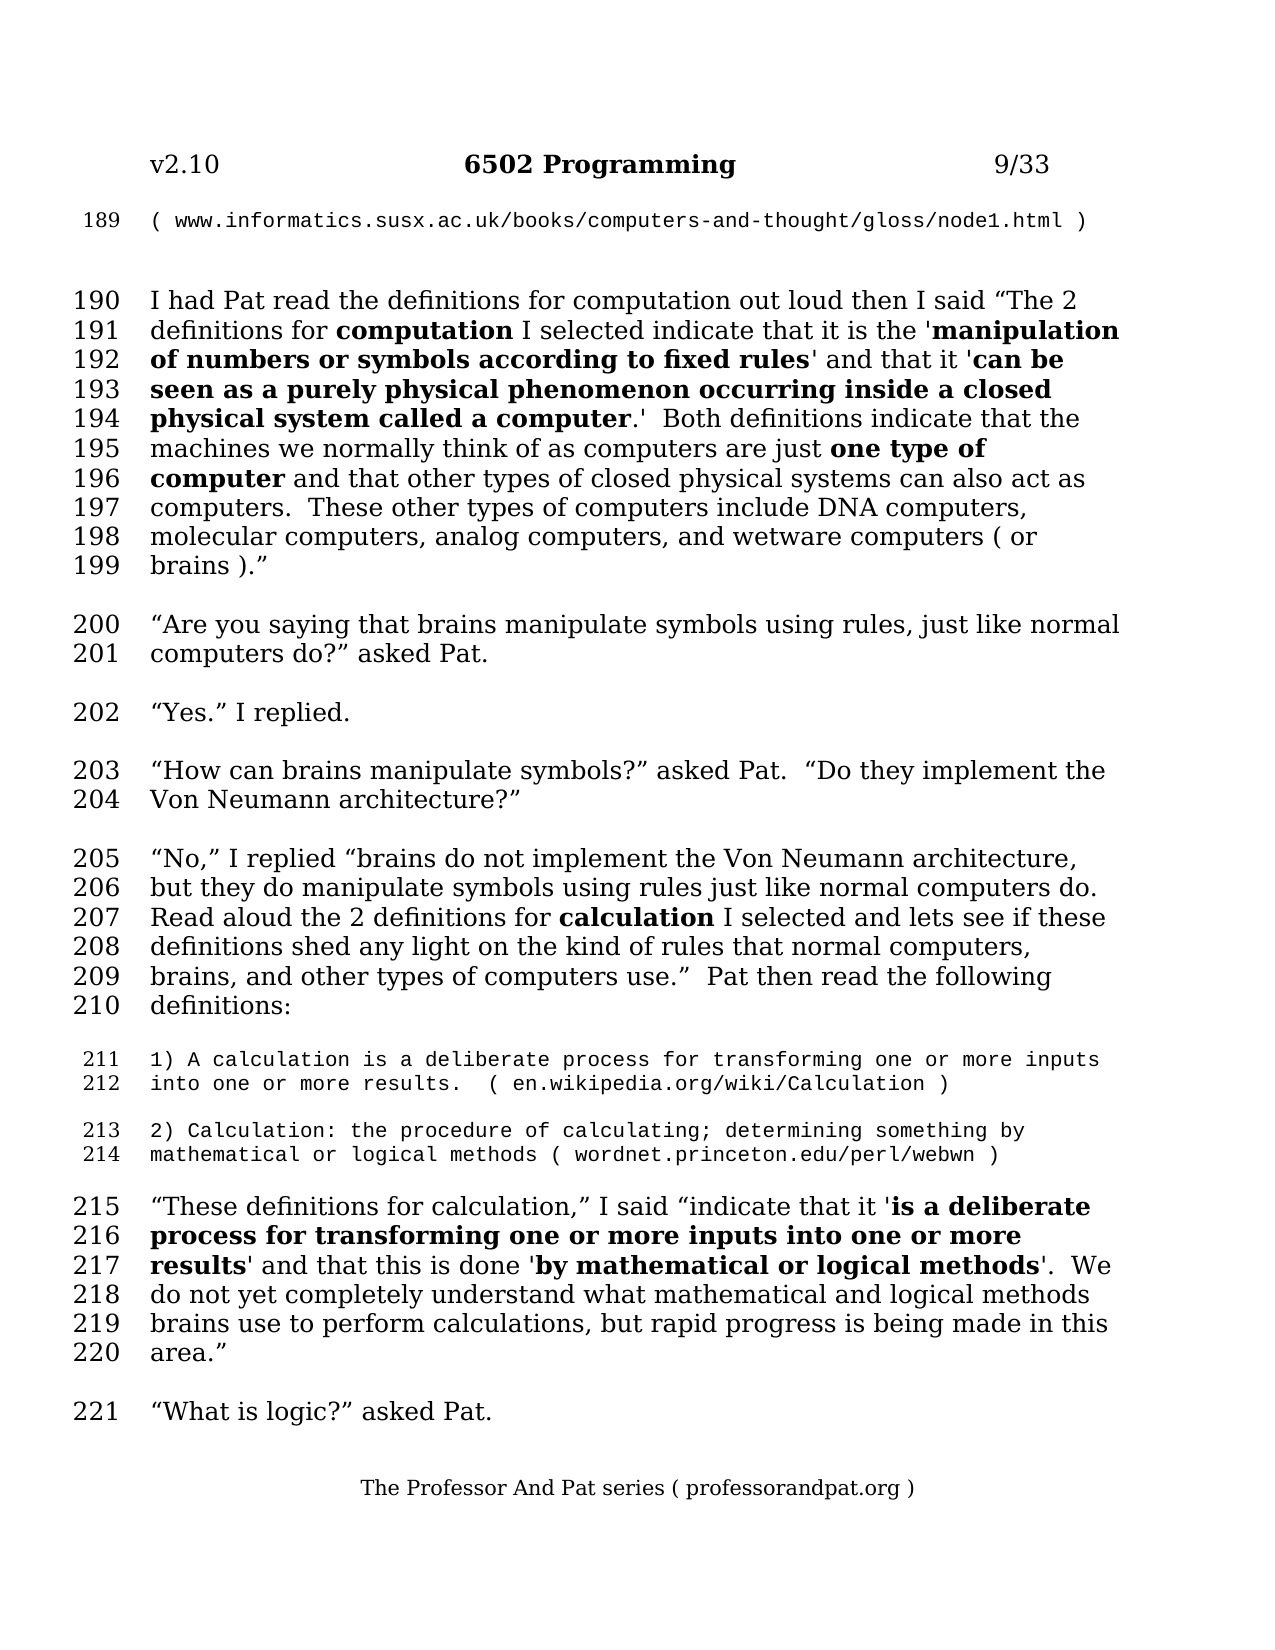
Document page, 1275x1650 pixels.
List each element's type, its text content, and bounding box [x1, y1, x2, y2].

text “How can brains manipulate symbols?” asked Pat. “Do they implement the Von Neumann architecture?” [150, 756, 1125, 815]
text 1) A calculation is a deliberate process for transforming one or more inputs into one or more results. ( en.wikipedia.org/wiki/Calculation ) [150, 1049, 1125, 1097]
text “What is logic?” asked Pat. [150, 1397, 1125, 1426]
text “These definitions for calculation,” I said “indicate that it 'is a deliberate process for transforming one or more inputs into one or more results' and that this is done 'by mathematical or logical methods'. We do not yet completely understand what mathematical and logical methods brains use to perform calculations, but rapid progress is being made in this area.” [150, 1191, 1125, 1368]
text “Are you saying that brains manipulate symbols using rules, just like normal computers do?” asked Pat. [150, 610, 1125, 669]
text 2) Calculation: the procedure of calculating; determining something by mathematical or logical methods ( wordnet.princeton.edu/perl/webwn ) [150, 1120, 1125, 1167]
text “No,” I replied “brains do not implement the Von Neumann architecture, but they do manipulate symbols using rules just like normal computers do. Read aloud the 2 definitions for calculation I selected and lets see if these definitions shed any light on the kind of rules that normal computers, brains, and other types of computers use.” Pat then read the following definitions: [150, 844, 1125, 1020]
text I had Pat read the definitions for computation out loud then I said “The 2 definitions for computation I selected indicate that it is the 'manipulation of numbers or symbols according to fixed rules' and that it 'can be seen as a purely physical phenomenon occurring inside a closed physical system called a computer.' Both definitions indicate that the machines we normally think of as computers are just one type of computer and that other types of closed physical systems can also act as computers. These other types of computers include DNA computers, molecular computers, analog computers, and wetware computers ( or brains ).” [150, 286, 1125, 581]
text ( www.informatics.susx.ac.uk/books/computers-and-thought/gloss/node1.html ) [150, 210, 1125, 233]
text “Yes.” I replied. [150, 698, 1125, 727]
